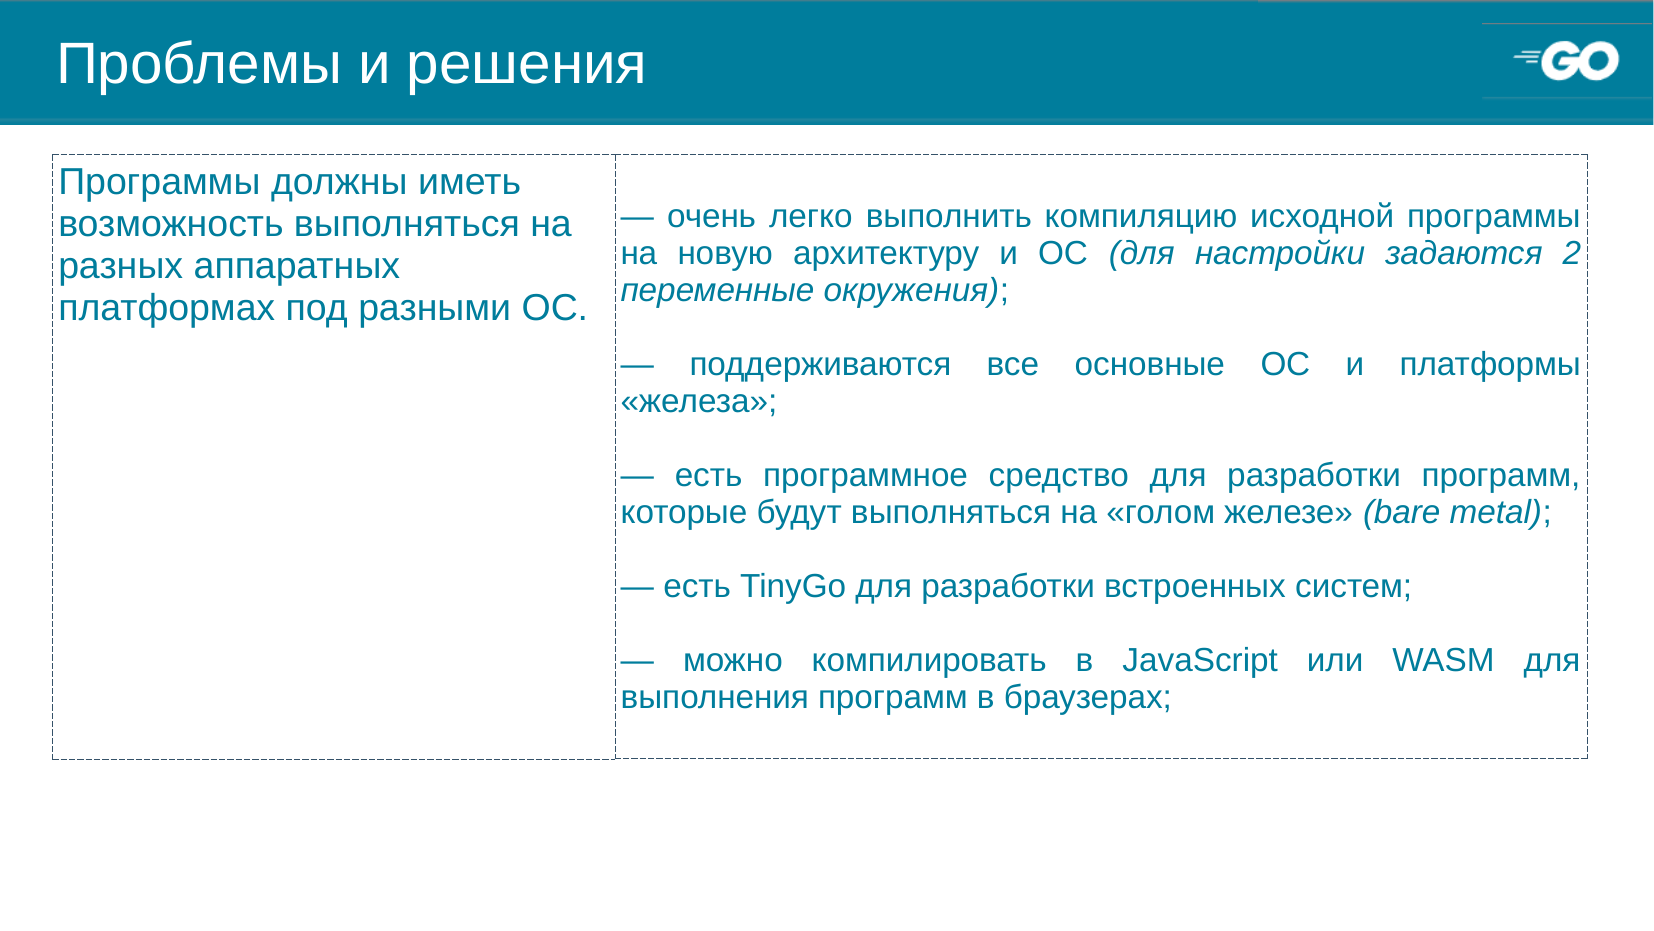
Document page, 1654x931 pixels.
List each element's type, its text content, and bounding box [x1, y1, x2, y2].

text_box Проблемы и решения [41, 23, 1495, 104]
picture [1542, 41, 1619, 81]
table_header Программы должны иметь возможность выполняться на разных аппаратных платформах под разными ОС. [52, 155, 615, 759]
table_header — очень легко выполнить компиляцию исходной программы на новую архитектуру и ОС (для настройки задаются 2 переменные окружения); — поддерживаются все основные ОС и платформы «железа»; — есть программное средство для разработки программ, которые будут выполняться на «голом железе» (bare metal); — есть TinyGo для разработки встроенных систем; — можно компилировать в JavaScript или WASM для выполнения программ в браузерах; [615, 155, 1588, 759]
